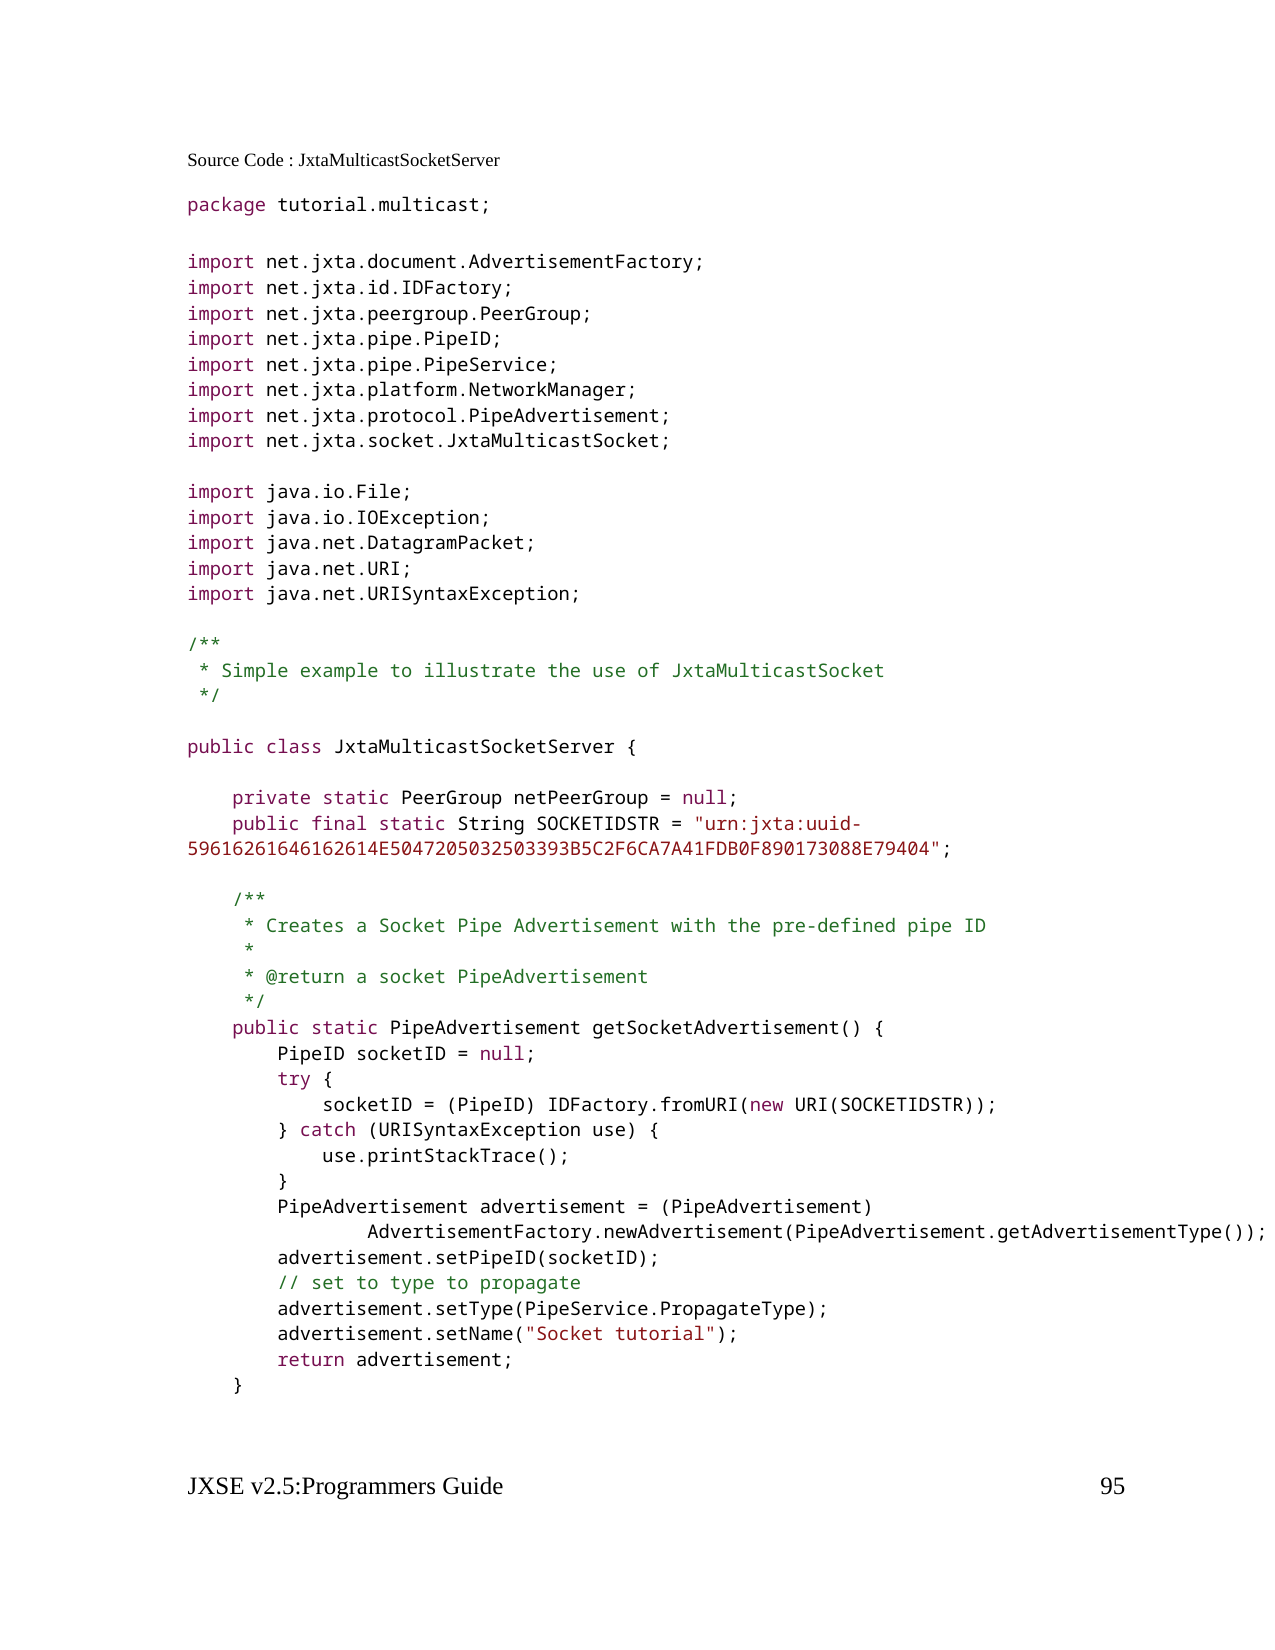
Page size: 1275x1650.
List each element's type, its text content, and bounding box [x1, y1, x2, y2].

text import java.net.URI; [187, 555, 1271, 581]
text import net.jxta.pipe.PipeID; [187, 325, 1271, 351]
text import net.jxta.platform.NetworkManager; [187, 376, 1271, 402]
text * [187, 938, 1271, 963]
text import net.jxta.document.AdvertisementFactory; [187, 249, 1271, 274]
text /** [187, 887, 1271, 912]
text PipeAdvertisement advertisement = (PipeAdvertisement) [187, 1193, 1271, 1219]
text // set to type to propagate [187, 1270, 1271, 1295]
text * @return a socket PipeAdvertisement [187, 963, 1271, 989]
text } catch (URISyntaxException use) { [187, 1117, 1271, 1142]
text public static PipeAdvertisement getSocketAdvertisement() { [187, 1014, 1271, 1040]
text advertisement.setType(PipeService.PropagateType); [187, 1295, 1271, 1321]
text return advertisement; [187, 1346, 1271, 1372]
text PipeID socketID = null; [187, 1040, 1271, 1066]
text AdvertisementFactory.newAdvertisement(PipeAdvertisement.getAdvertisementType()); [187, 1219, 1271, 1244]
text try { [187, 1066, 1271, 1091]
text package tutorial.multicast; [187, 192, 1271, 217]
text import java.io.File; [187, 478, 1271, 504]
text * Creates a Socket Pipe Advertisement with the pre-defined pipe ID [187, 912, 1271, 938]
text advertisement.setPipeID(socketID); [187, 1244, 1271, 1270]
text use.printStackTrace(); [187, 1142, 1271, 1168]
text * Simple example to illustrate the use of JxtaMulticastSocket [187, 657, 1271, 683]
text } [187, 1168, 1271, 1193]
text import net.jxta.pipe.PipeService; [187, 351, 1271, 376]
text */ [187, 989, 1271, 1014]
text /** [187, 632, 1271, 657]
text import net.jxta.peergroup.PeerGroup; [187, 300, 1271, 325]
text private static PeerGroup netPeerGroup = null; [187, 785, 1271, 810]
text public final static String SOCKETIDSTR = "urn:jxta:uuid-59616261646162614E5047205032503393B5C2F6CA7A41FDB0F890173088E79404"; [187, 810, 1271, 861]
text socketID = (PipeID) IDFactory.fromURI(new URI(SOCKETIDSTR)); [187, 1091, 1271, 1117]
text import net.jxta.id.IDFactory; [187, 274, 1271, 300]
text Source Code : JxtaMulticastSocketServer [187, 150, 1271, 171]
text import net.jxta.socket.JxtaMulticastSocket; [187, 427, 1271, 453]
text import java.net.DatagramPacket; [187, 529, 1271, 555]
text public class JxtaMulticastSocketServer { [187, 734, 1271, 759]
text import java.io.IOException; [187, 504, 1271, 529]
text import net.jxta.protocol.PipeAdvertisement; [187, 402, 1271, 427]
text advertisement.setName("Socket tutorial"); [187, 1321, 1271, 1346]
text */ [187, 683, 1271, 708]
text import java.net.URISyntaxException; [187, 581, 1271, 606]
text } [187, 1372, 1271, 1397]
